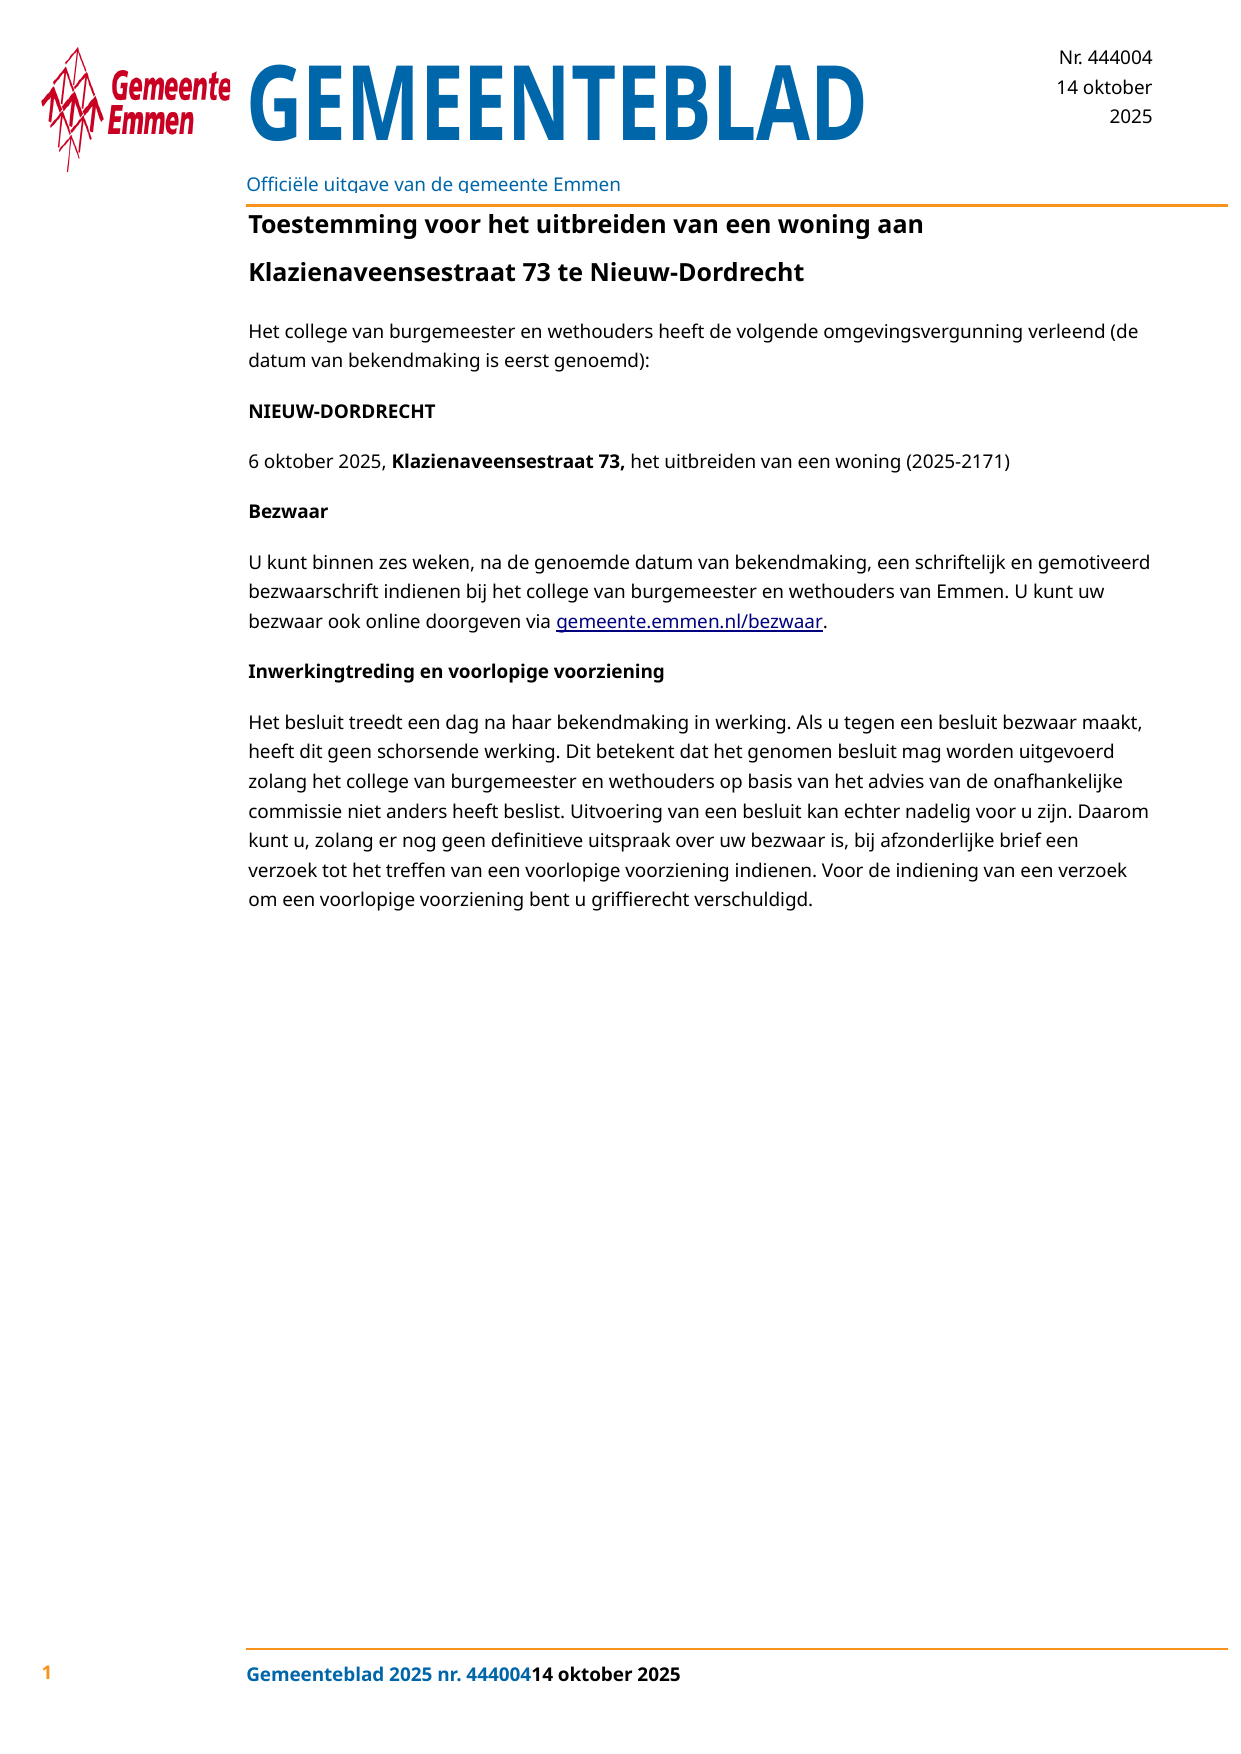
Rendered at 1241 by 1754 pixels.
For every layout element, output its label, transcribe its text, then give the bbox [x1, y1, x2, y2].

text Het besluit treedt een dag na haar bekendmaking in werking. Als u tegen een besluit bezwaar maakt, heeft dit geen schorsende werking. Dit betekent dat het genomen besluit mag worden uitgevoerd zolang het college van burgemeester en wethouders op basis van het advies van de onafhankelijke commissie niet anders heeft beslist. Uitvoering van een besluit kan echter nadelig voor u zijn. Daarom kunt u, zolang er nog geen definitieve uitspraak over uw bezwaar is, bij afzonderlijke brief een verzoek tot het treffen van een voorlopige voorziening indienen. Voor de indiening van een verzoek om een voorlopige voorziening bent u griffierecht verschuldigd. [248, 709, 1152, 912]
text U kunt binnen zes weken, na de genoemde datum van bekendmaking, een schriftelijk en gemotiveerd bezwaarschrift indienen bij het college van burgemeester en wethouders van Emmen. U kunt uw bezwaar ook online doorgeven via gemeente.emmen.nl/bezwaar. [248, 549, 1152, 634]
text Het college van burgemeester en wethouders heeft de volgende omgevingsvergunning verleend (de datum van bekendmaking is eerst genoemd): [248, 318, 1152, 373]
text Inwerkingtreding en voorlopige voorziening [248, 659, 1152, 684]
text Toestemming voor het uitbreiden van een woning aan Klazienaveensestraat 73 te Nieuw-Dordrecht [248, 207, 1152, 288]
text Bezwaar [248, 499, 1152, 524]
text 6 oktober 2025, Klazienaveensestraat 73, het uitbreiden van een woning (2025-2171) [248, 448, 1152, 474]
picture [41, 47, 231, 172]
text NIEUW-DORDRECHT [248, 398, 1152, 424]
